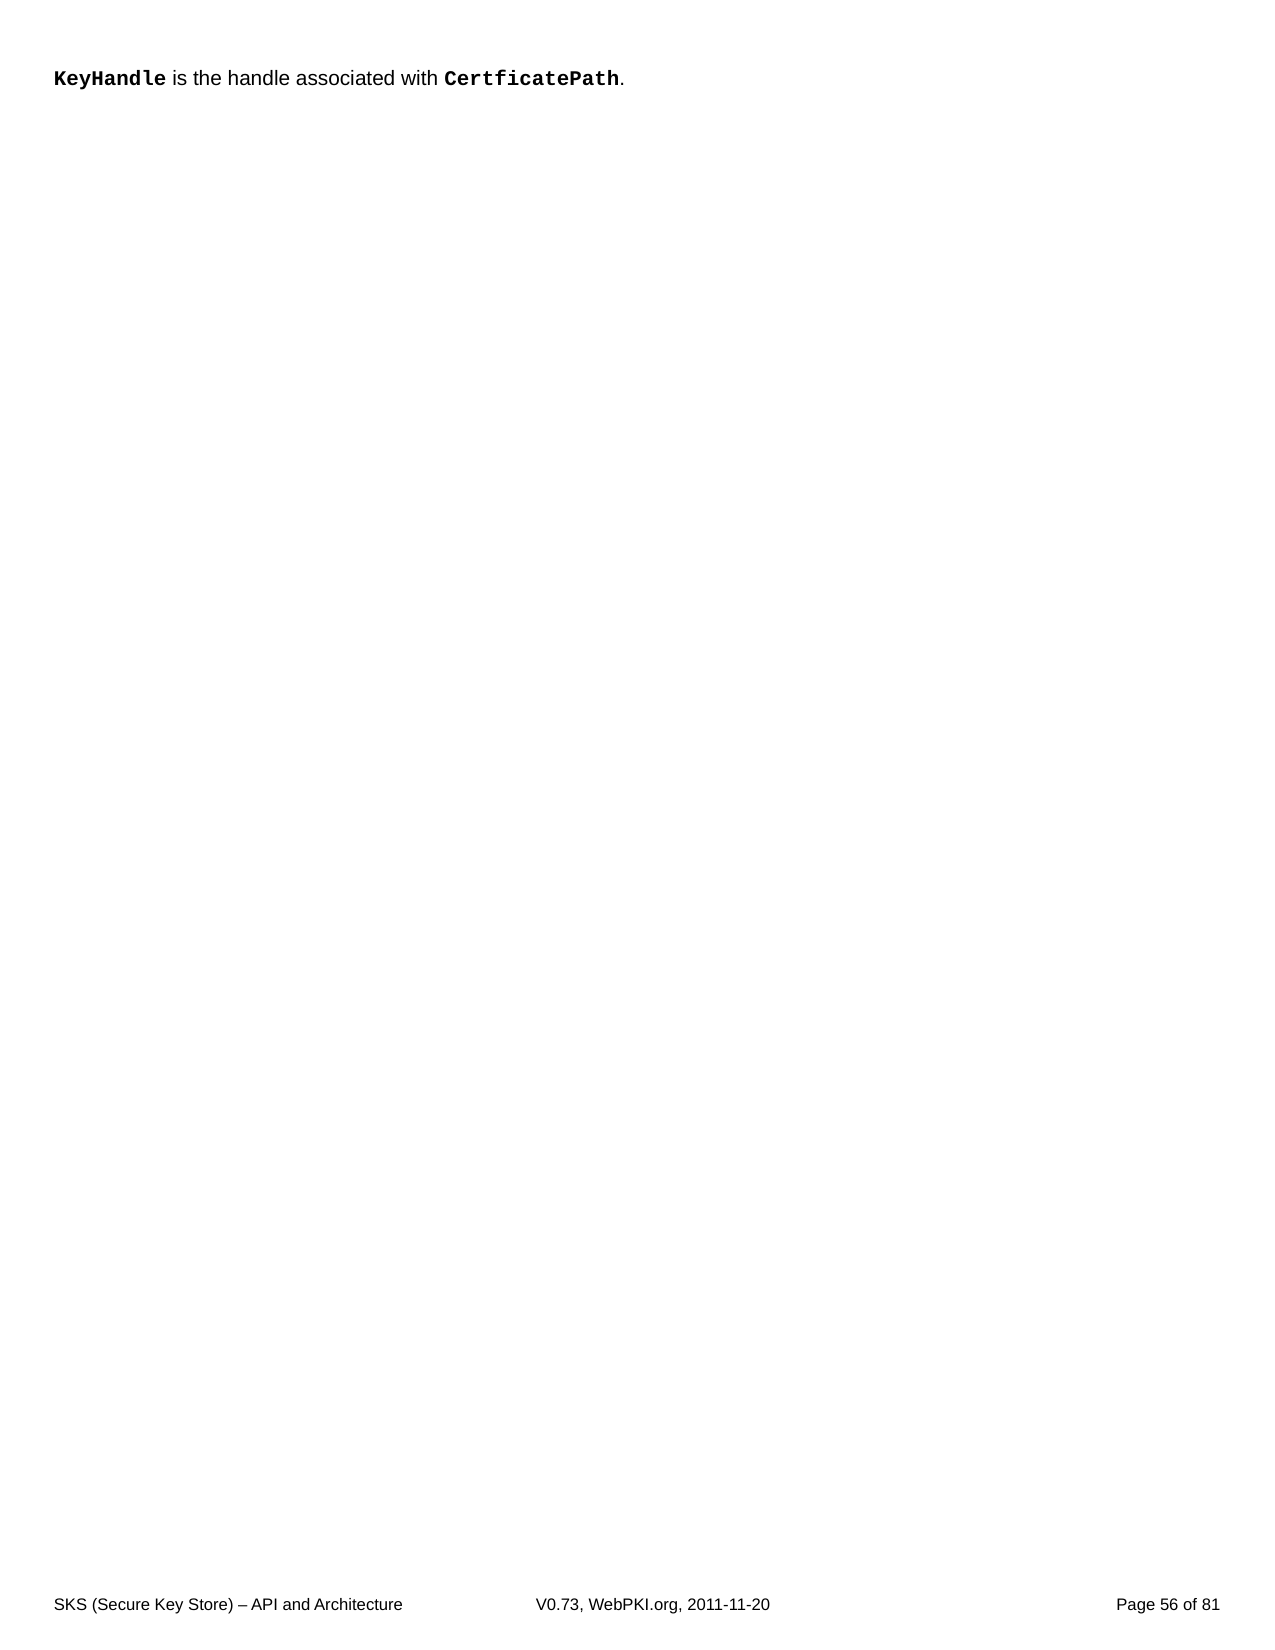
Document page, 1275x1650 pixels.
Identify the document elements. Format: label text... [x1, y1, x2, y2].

text KeyHandle is the handle associated with CertficatePath. [54, 66, 1221, 92]
